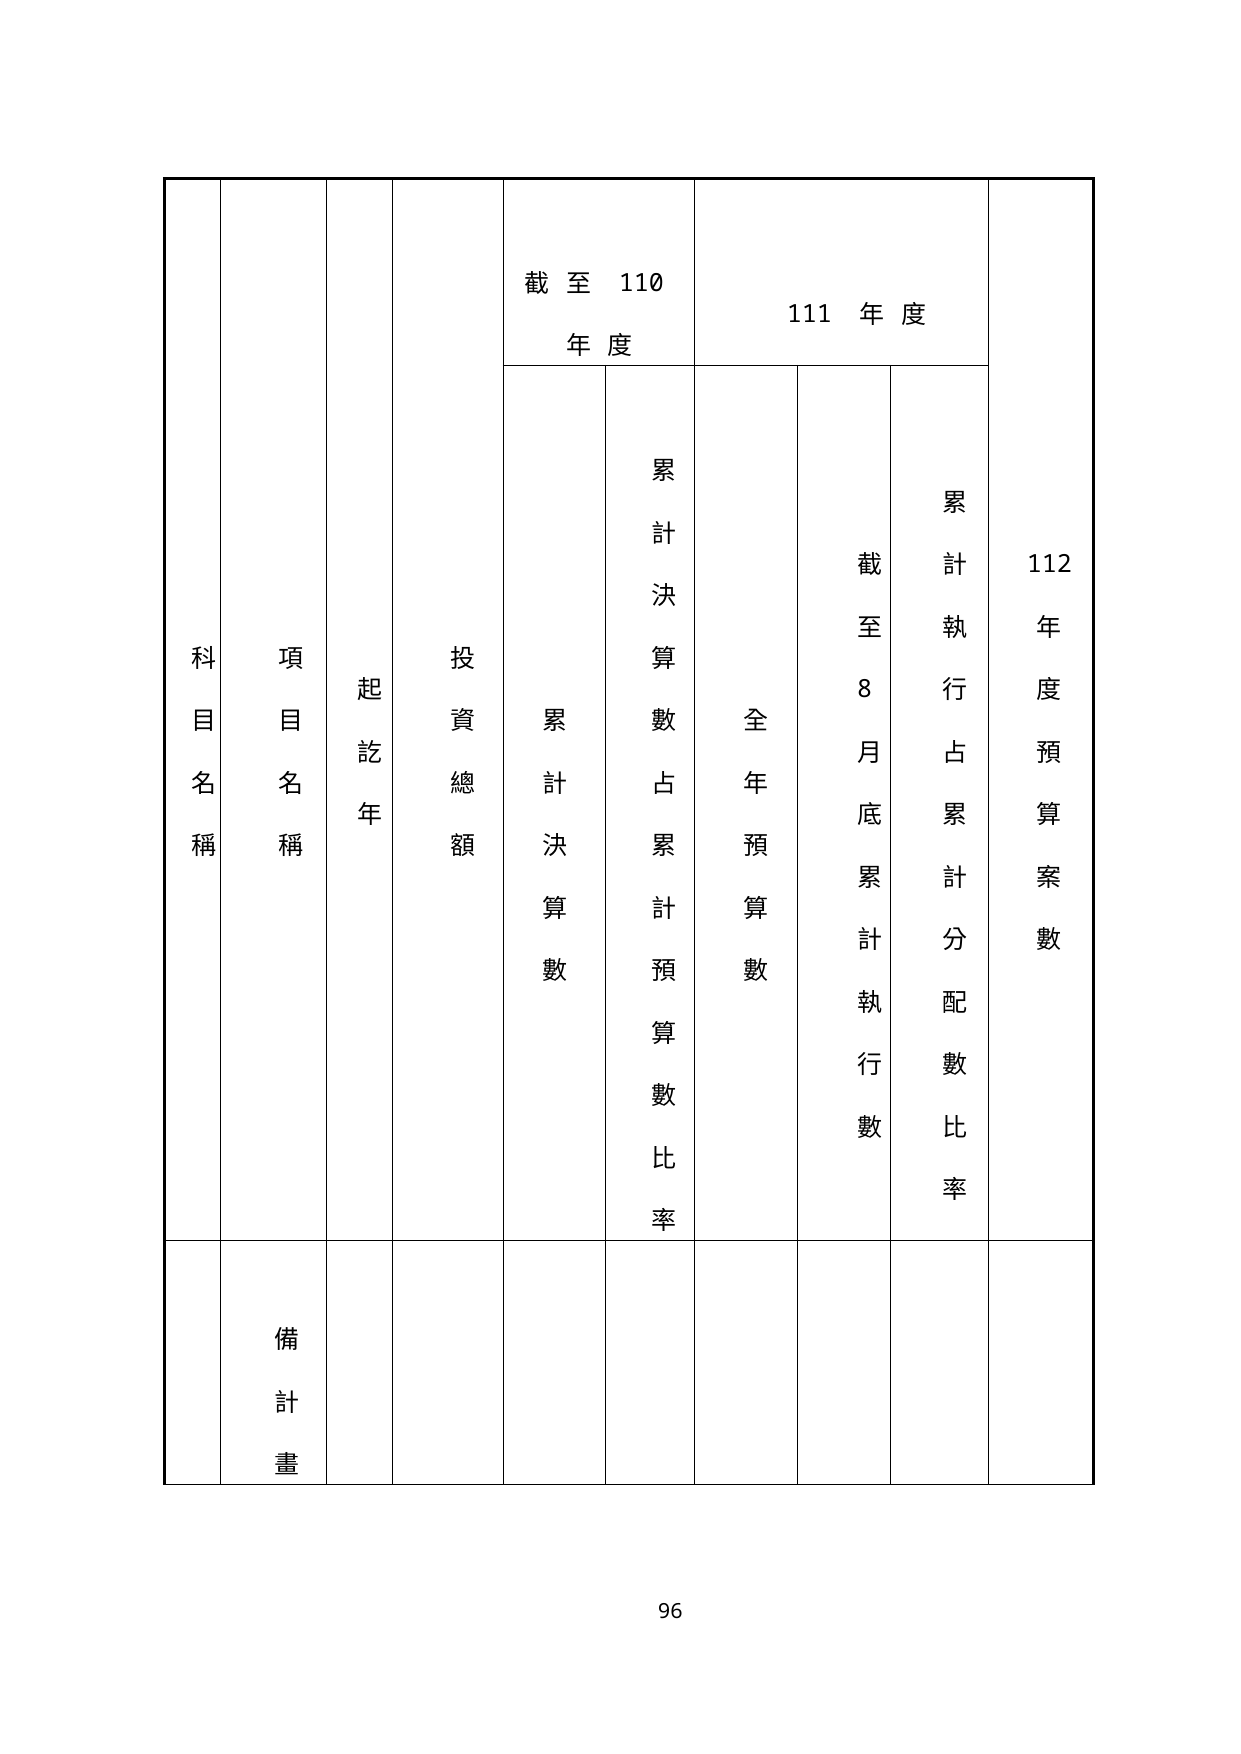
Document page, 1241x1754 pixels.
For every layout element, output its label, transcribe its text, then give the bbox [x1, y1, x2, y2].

table_header 111年度 [695, 180, 988, 365]
table_header 科目名稱 [166, 180, 220, 1240]
table_cell 累計執行占累計分配數比率 [891, 366, 988, 1240]
table_header 項目名稱 [221, 180, 326, 1240]
table_cell 備計畫 [221, 1241, 326, 1483]
table_header 112年度預算案數 [989, 180, 1092, 1240]
table_cell 累計決算數占累計預算數比率 [606, 366, 694, 1240]
table_cell [327, 1241, 392, 1483]
table_cell [393, 1241, 503, 1483]
table_header 截至110年度 [504, 180, 694, 365]
table_cell [989, 1241, 1092, 1483]
table_cell [798, 1241, 890, 1483]
table_header 起訖年 [327, 180, 392, 1240]
table_cell [606, 1241, 694, 1483]
table_cell 全年預算數 [695, 366, 797, 1240]
table_cell [891, 1241, 988, 1483]
table_cell [504, 1241, 605, 1483]
table_header 投資總額 [393, 180, 503, 1240]
table_cell 截至8月底累計執行數 [798, 366, 890, 1240]
table_cell [695, 1241, 797, 1483]
table_cell 累計決算數 [504, 366, 605, 1240]
table_cell [166, 1241, 220, 1483]
